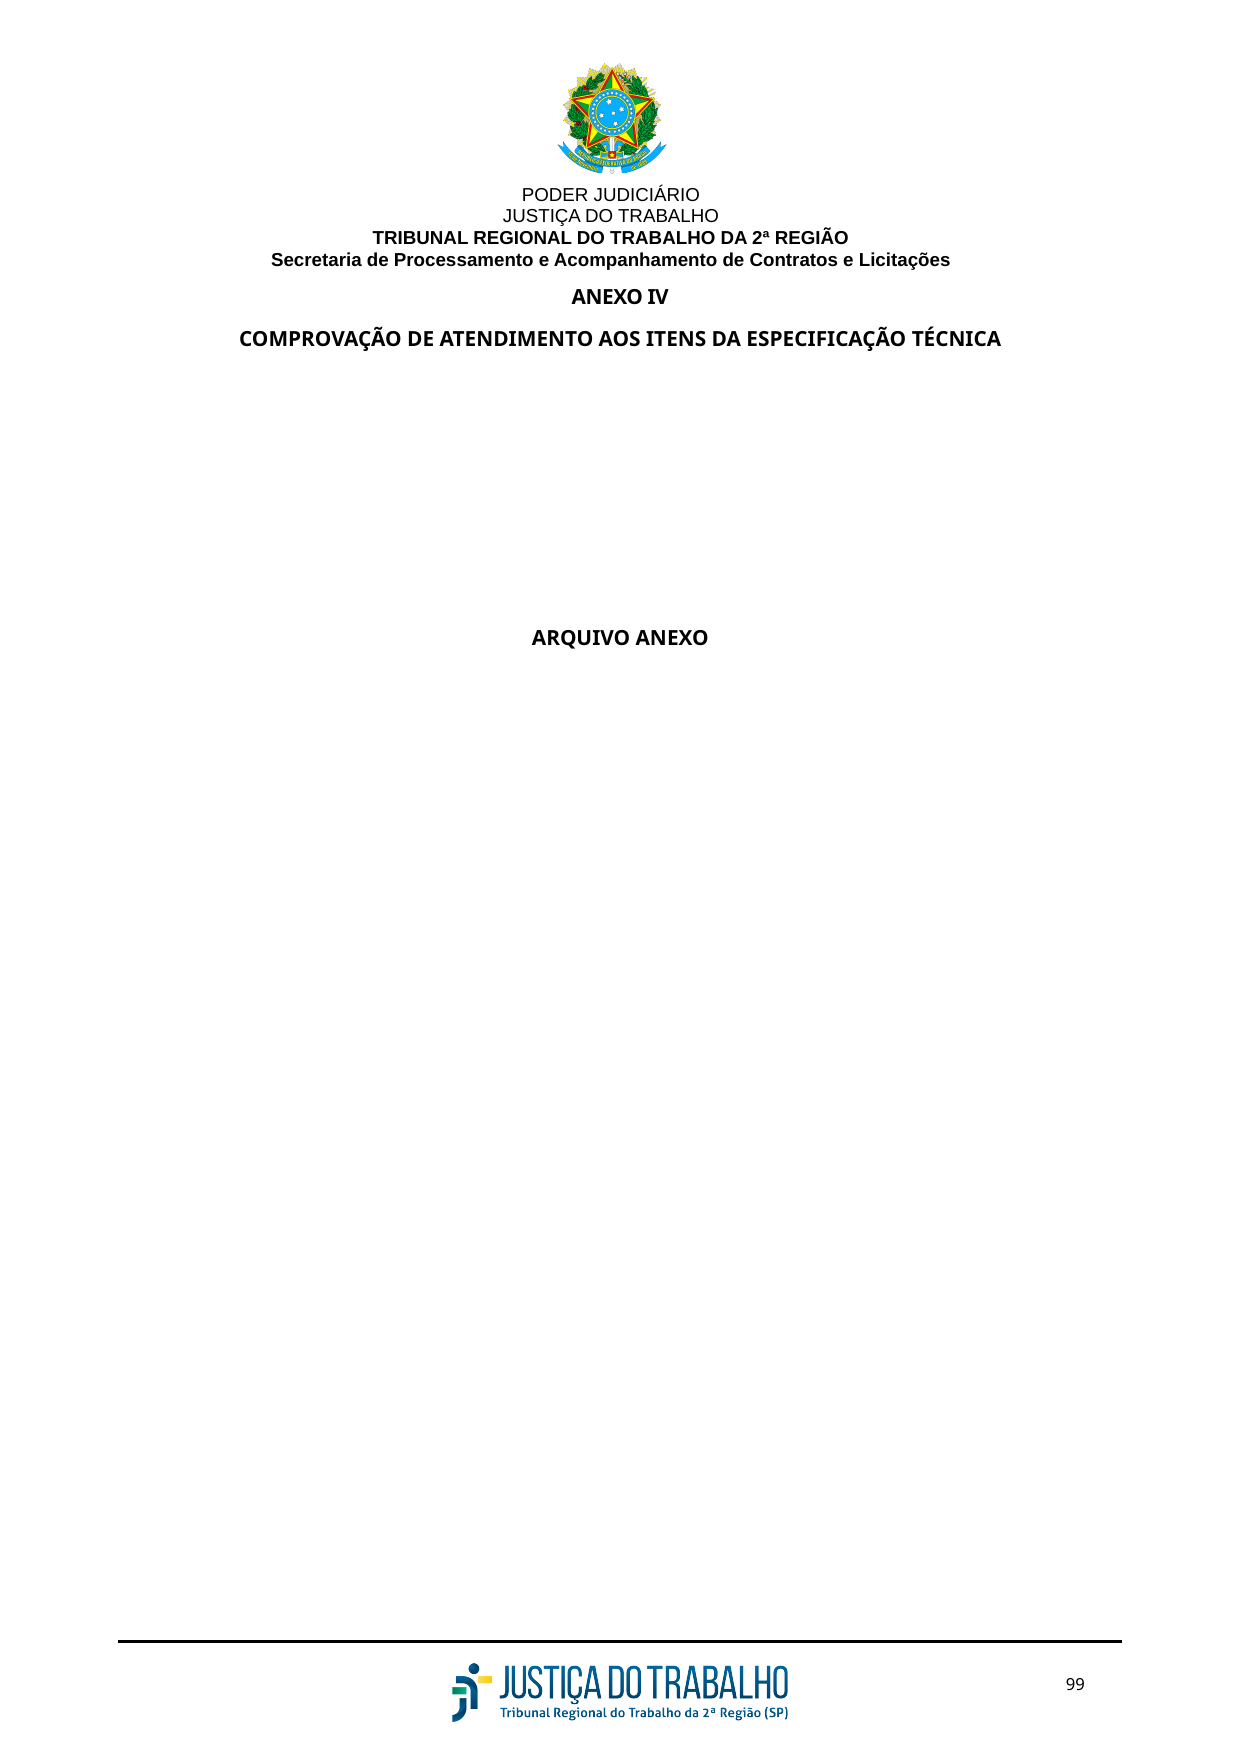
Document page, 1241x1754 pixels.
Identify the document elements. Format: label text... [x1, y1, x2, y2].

list COMPROVAÇÃO DE ATENDIMENTO AOS ITENS DA ESPECIFICAÇÃO TÉCNICA [118, 324, 1122, 353]
text ANEXO IV [118, 282, 1122, 310]
text ARQUIVO ANEXO [118, 623, 1122, 651]
picture [452, 1663, 788, 1722]
